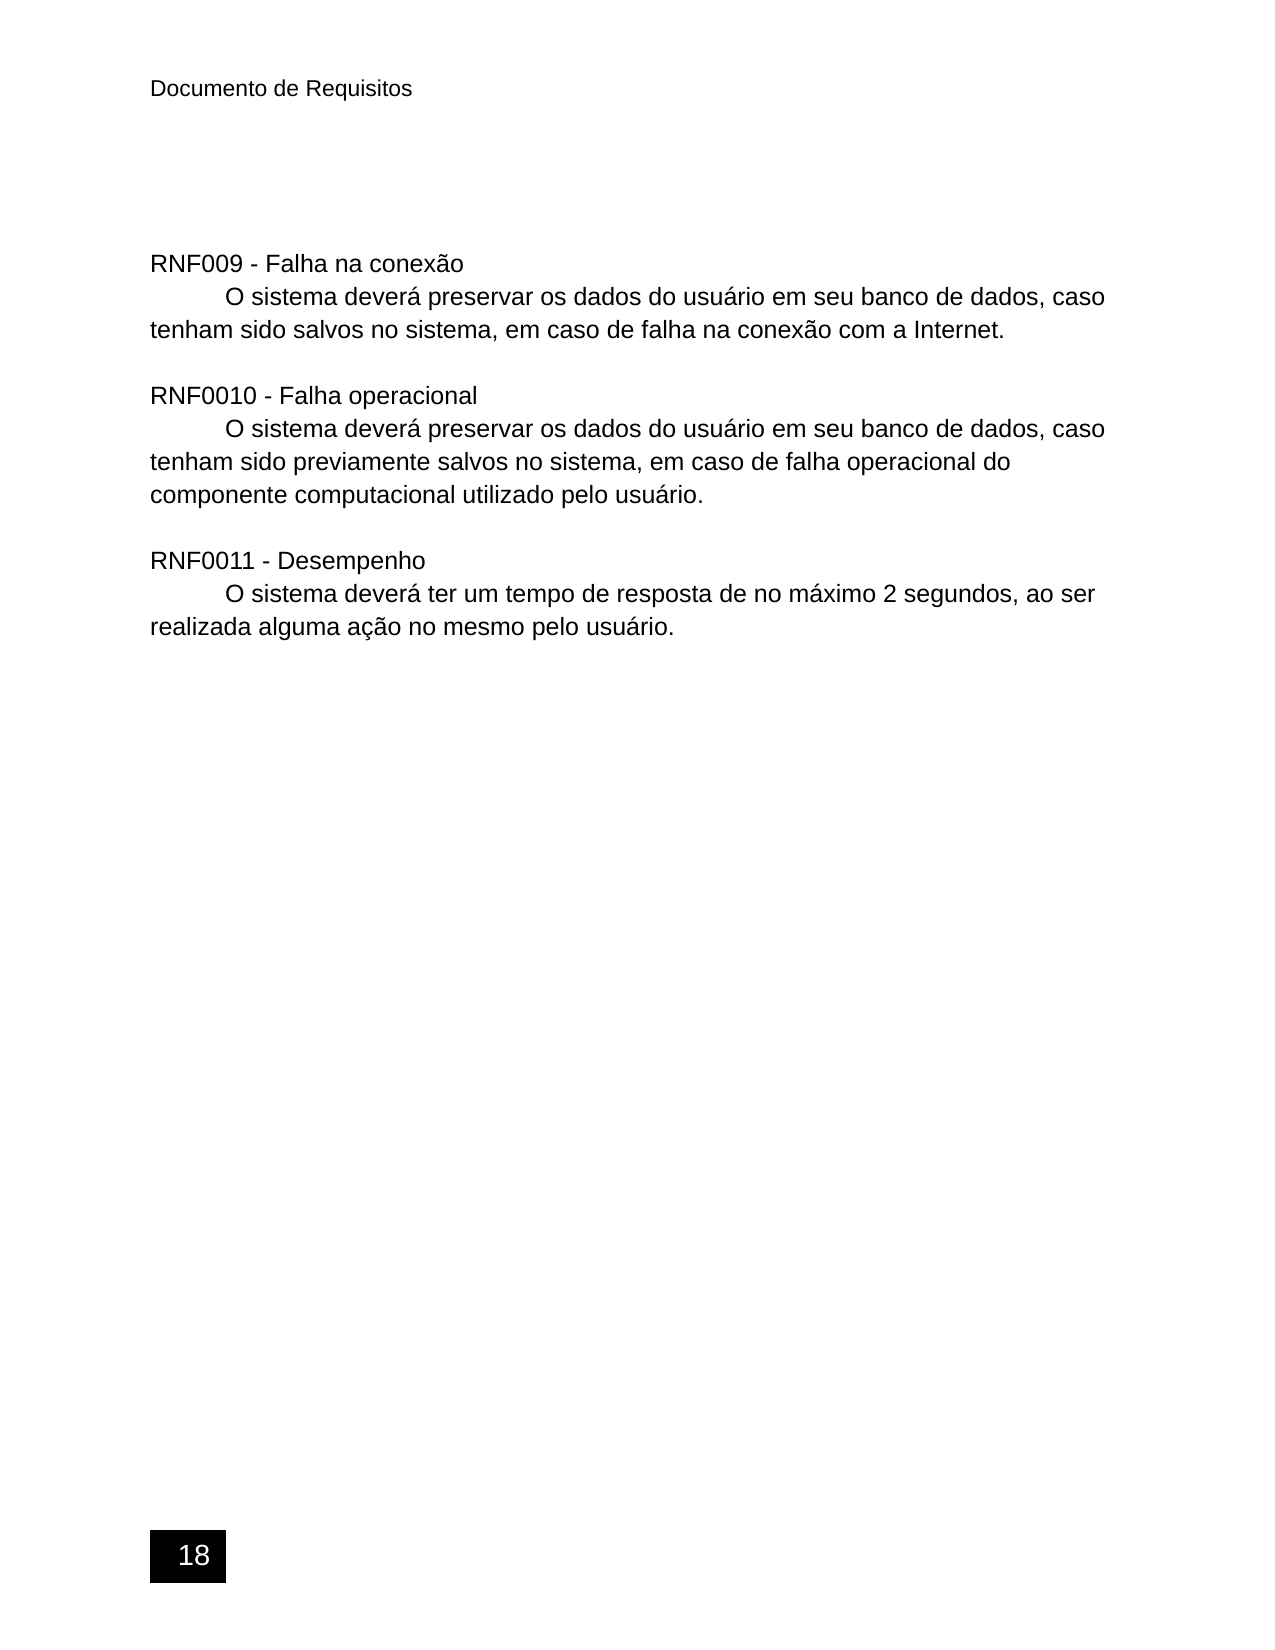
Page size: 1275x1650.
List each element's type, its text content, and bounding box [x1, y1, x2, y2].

text O sistema deverá ter um tempo de resposta de no máximo 2 segundos, ao ser realizada alguma ação no mesmo pelo usuário. [150, 579, 1125, 641]
text O sistema deverá preservar os dados do usuário em seu banco de dados, caso tenham sido previamente salvos no sistema, em caso de falha operacional do componente computacional utilizado pelo usuário. [150, 414, 1125, 509]
text O sistema deverá preservar os dados do usuário em seu banco de dados, caso tenham sido salvos no sistema, em caso de falha na conexão com a Internet. [150, 282, 1125, 344]
text RNF0010 - Falha operacional [150, 381, 1125, 410]
text RNF009 - Falha na conexão [150, 249, 1125, 278]
text RNF0011 - Desempenho [150, 546, 1125, 575]
